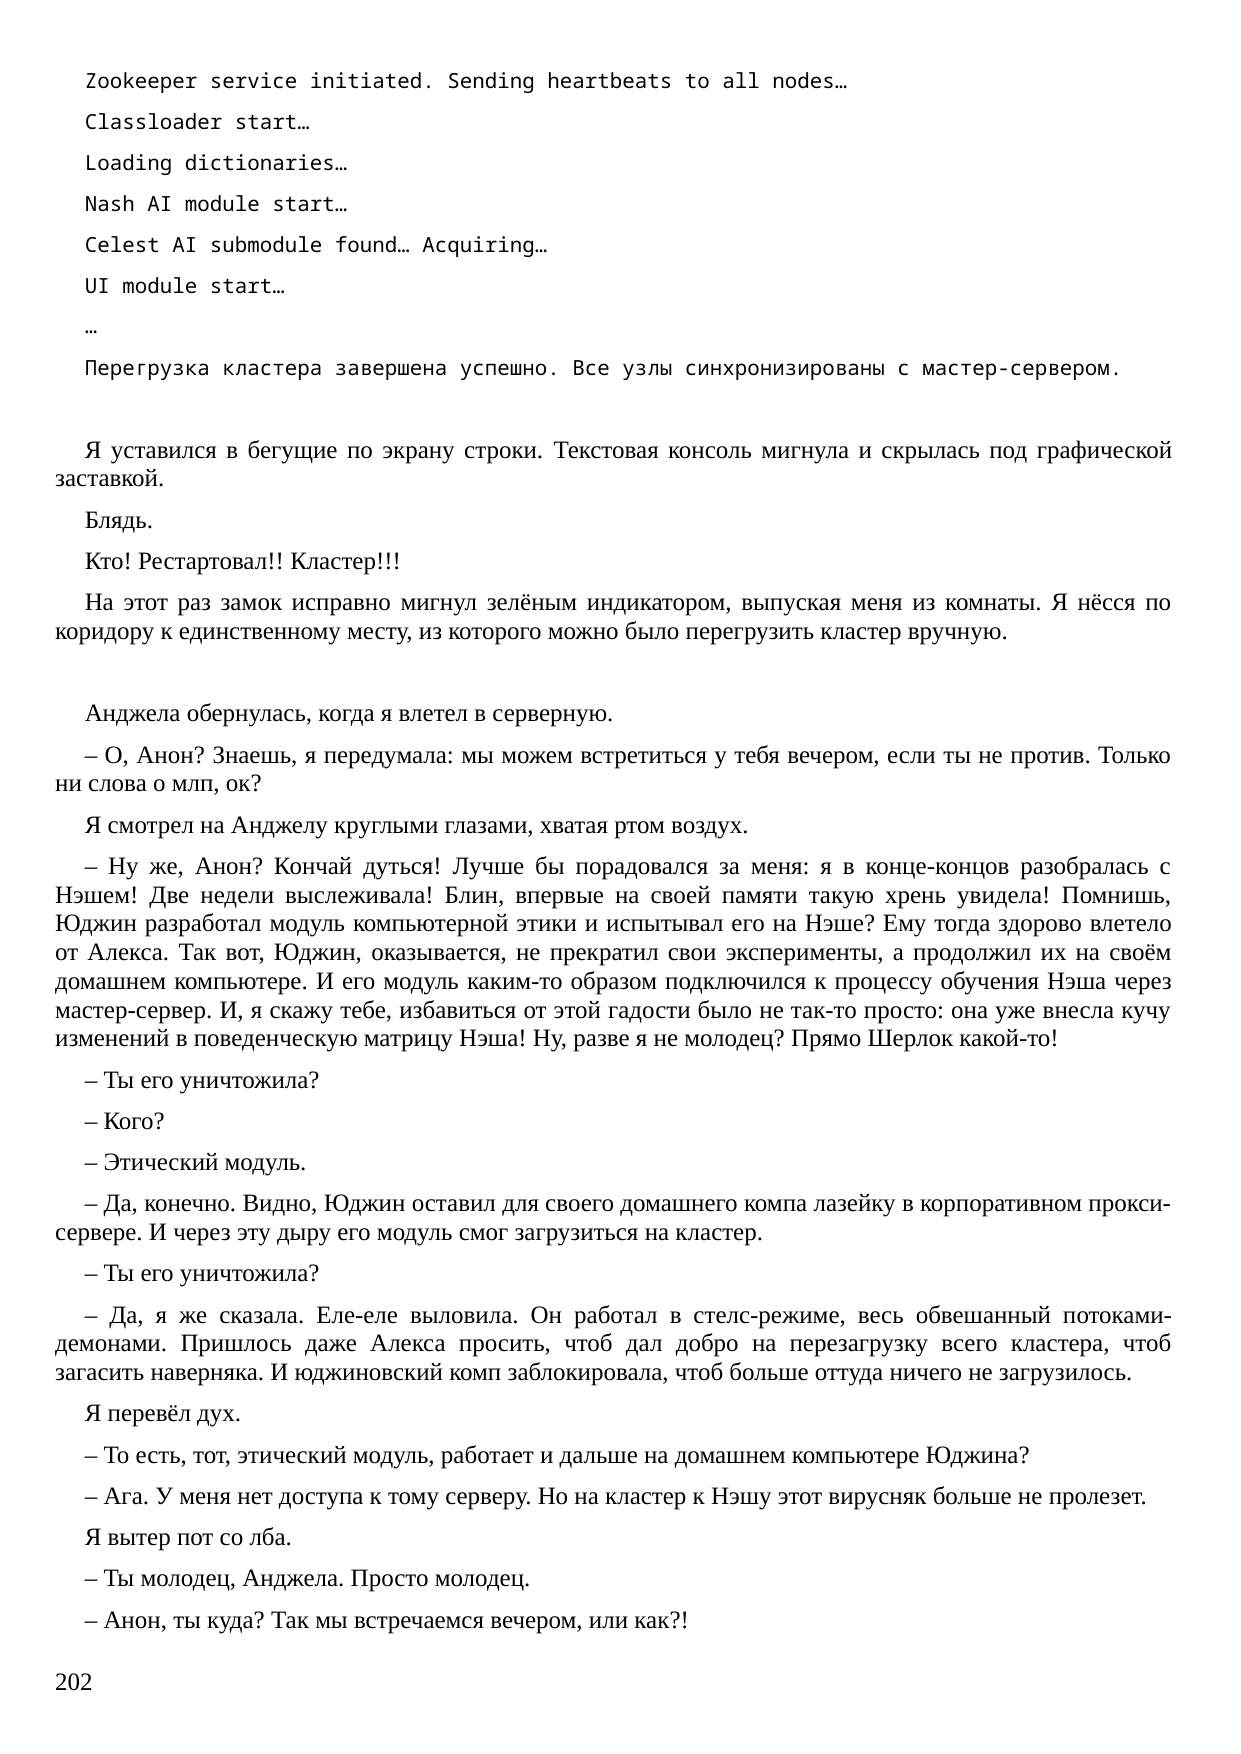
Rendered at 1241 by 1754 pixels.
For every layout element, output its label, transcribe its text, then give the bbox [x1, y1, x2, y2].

text UI module start… [55, 271, 1173, 299]
text – То есть, тот, этический модуль, работает и дальше на домашнем компьютере Юджина? [55, 1440, 1173, 1468]
text Loading dictionaries… [55, 148, 1173, 176]
text – О, Анон? Знаешь, я передумала: мы можем встретиться у тебя вечером, если ты не против. Только ни слова о млп, ок? [55, 740, 1173, 797]
text Анджела обернулась, когда я влетел в серверную. [55, 698, 1173, 727]
text Zookeeper service initiated. Sending heartbeats to all nodes… [55, 66, 1173, 94]
text Я смотрел на Анджелу круглыми глазами, хватая ртом воздух. [55, 810, 1173, 838]
text Кто! Рестартовал!! Кластер!!! [55, 546, 1173, 575]
text – Ты его уничтожила? [55, 1258, 1173, 1287]
text – Ага. У меня нет доступа к тому серверу. Но на кластер к Нэшу этот вирусняк больше не пролезет. [55, 1481, 1173, 1510]
text – Этический модуль. [55, 1147, 1173, 1176]
text – Ты его уничтожила? [55, 1065, 1173, 1093]
text – Анон, ты куда? Так мы встречаемся вечером, или как?! [55, 1605, 1173, 1633]
text Nash AI module start… [55, 189, 1173, 217]
text – Да, конечно. Видно, Юджин оставил для своего домашнего компа лазейку в корпоративном прокси-сервере. И через эту дыру его модуль смог загрузиться на кластер. [55, 1188, 1173, 1246]
text Classloader start… [55, 107, 1173, 135]
text – Да, я же сказала. Еле-еле выловила. Он работал в стелс-режиме, весь обвешанный потоками-демонами. Пришлось даже Алекса просить, чтоб дал добро на перезагрузку всего кластера, чтоб загасить наверняка. И юджиновский комп заблокировала, чтоб больше оттуда ничего не загрузилось. [55, 1300, 1173, 1386]
text Я вытер пот со лба. [55, 1522, 1173, 1551]
text Celest AI submodule found… Acquiring… [55, 230, 1173, 258]
text На этот раз замок исправно мигнул зелёным индикатором, выпуская меня из комнаты. Я нёсся по коридору к единственному месту, из которого можно было перегрузить кластер вручную. [55, 587, 1173, 645]
text Перегрузка кластера завершена успешно. Все узлы синхронизированы с мастер-сервером. [55, 353, 1173, 381]
text Я перевёл дух. [55, 1398, 1173, 1427]
text – Ну же, Анон? Кончай дуться! Лучше бы порадовался за меня: я в конце-концов разобралась с Нэшем! Две недели выслеживала! Блин, впервые на своей памяти такую хрень увидела! Помнишь, Юджин разработал модуль компьютерной этики и испытывал его на Нэше? Ему тогда здорово влетело от Алекса. Так вот, Юджин, оказывается, не прекратил свои эксперименты, а продолжил их на своём домашнем компьютере. И его модуль каким-то образом подключился к процессу обучения Нэша через мастер-сервер. И, я скажу тебе, избавиться от этой гадости было не так-то просто: она уже внесла кучу изменений в поведенческую матрицу Нэша! Ну, разве я не молодец? Прямо Шерлок какой-то! [55, 851, 1173, 1052]
text – Кого? [55, 1106, 1173, 1135]
text – Ты молодец, Анджела. Просто молодец. [55, 1563, 1173, 1592]
text … [55, 312, 1173, 340]
text Я уставился в бегущие по экрану строки. Текстовая консоль мигнула и скрылась под графической заставкой. [55, 435, 1173, 492]
text Блядь. [55, 505, 1173, 533]
